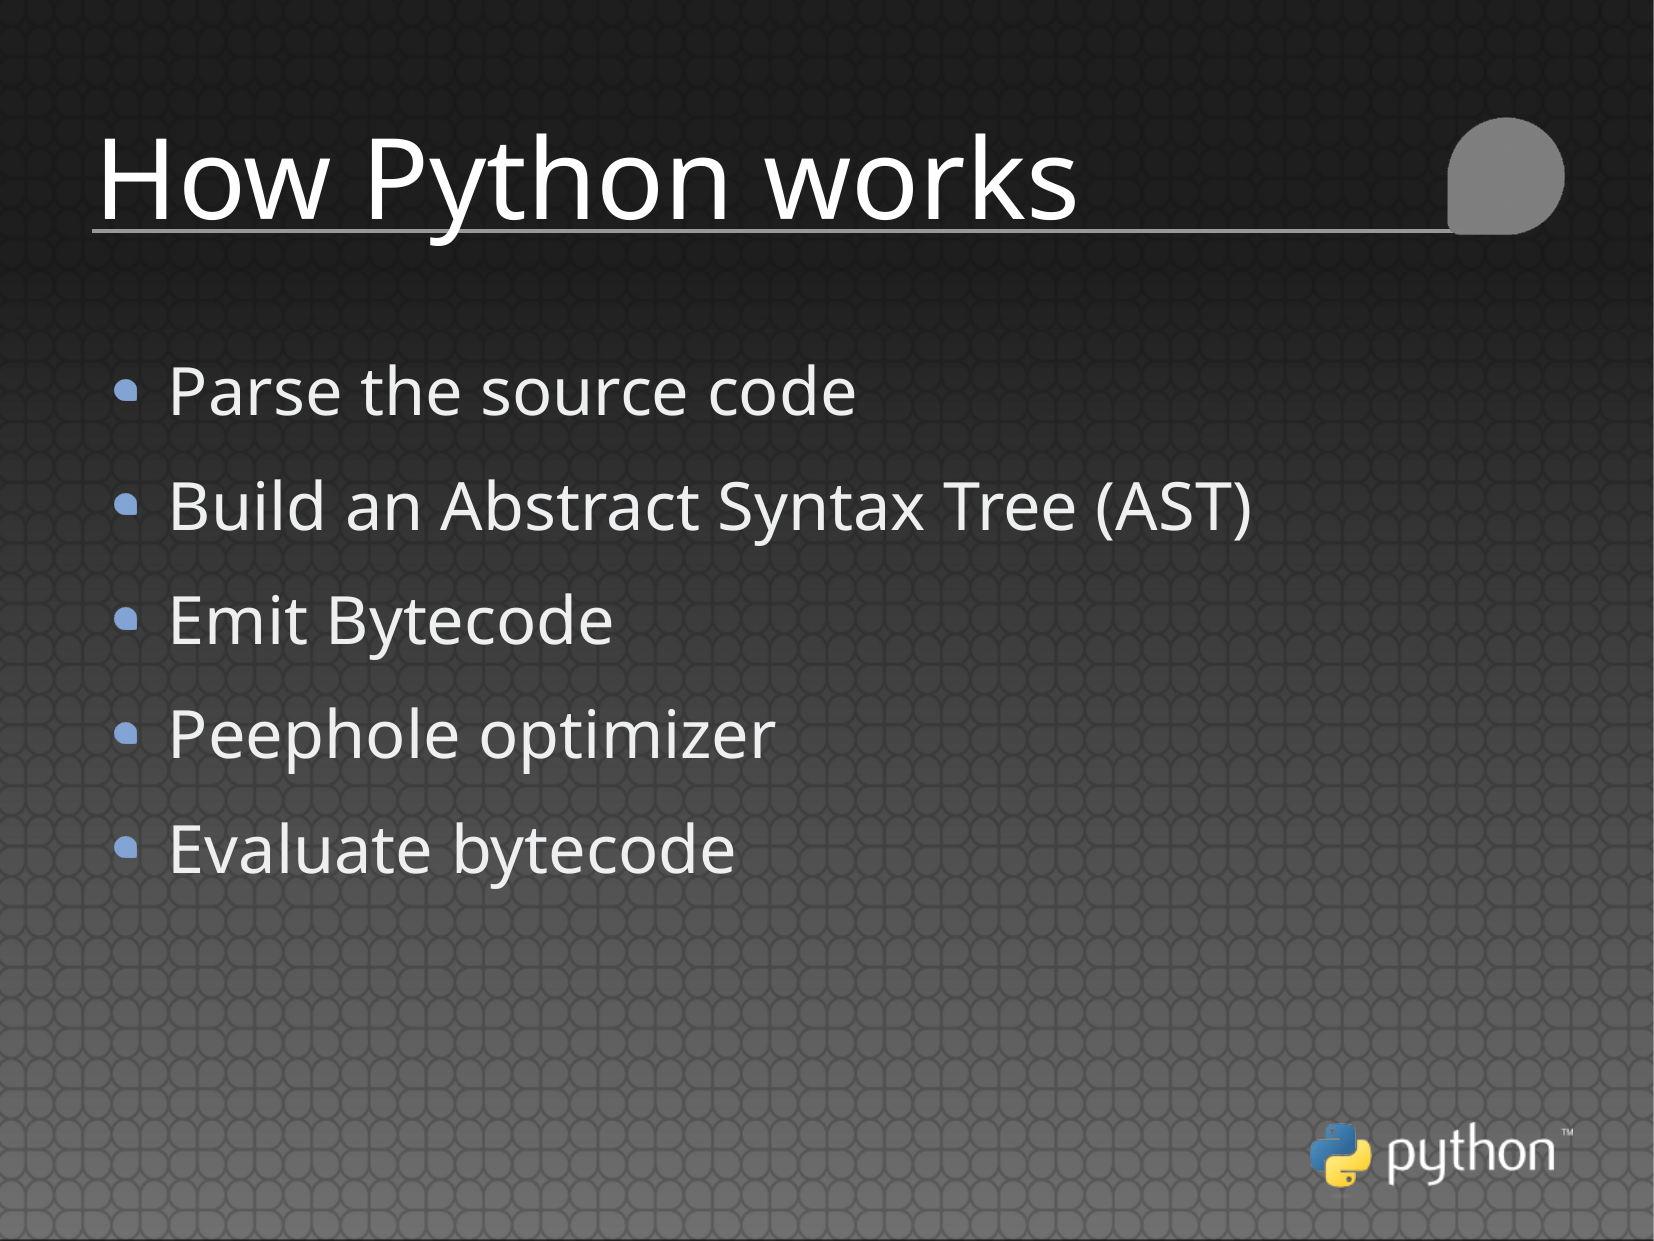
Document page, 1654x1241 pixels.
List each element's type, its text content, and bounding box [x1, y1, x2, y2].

picture [0, 0, 1654, 1241]
title How Python works [94, 100, 1426, 251]
list Parse the source code Build an Abstract Syntax Tree (AST) Emit Bytecode Peephole optimizer Evaluate bytecode [26, 224, 1515, 1028]
